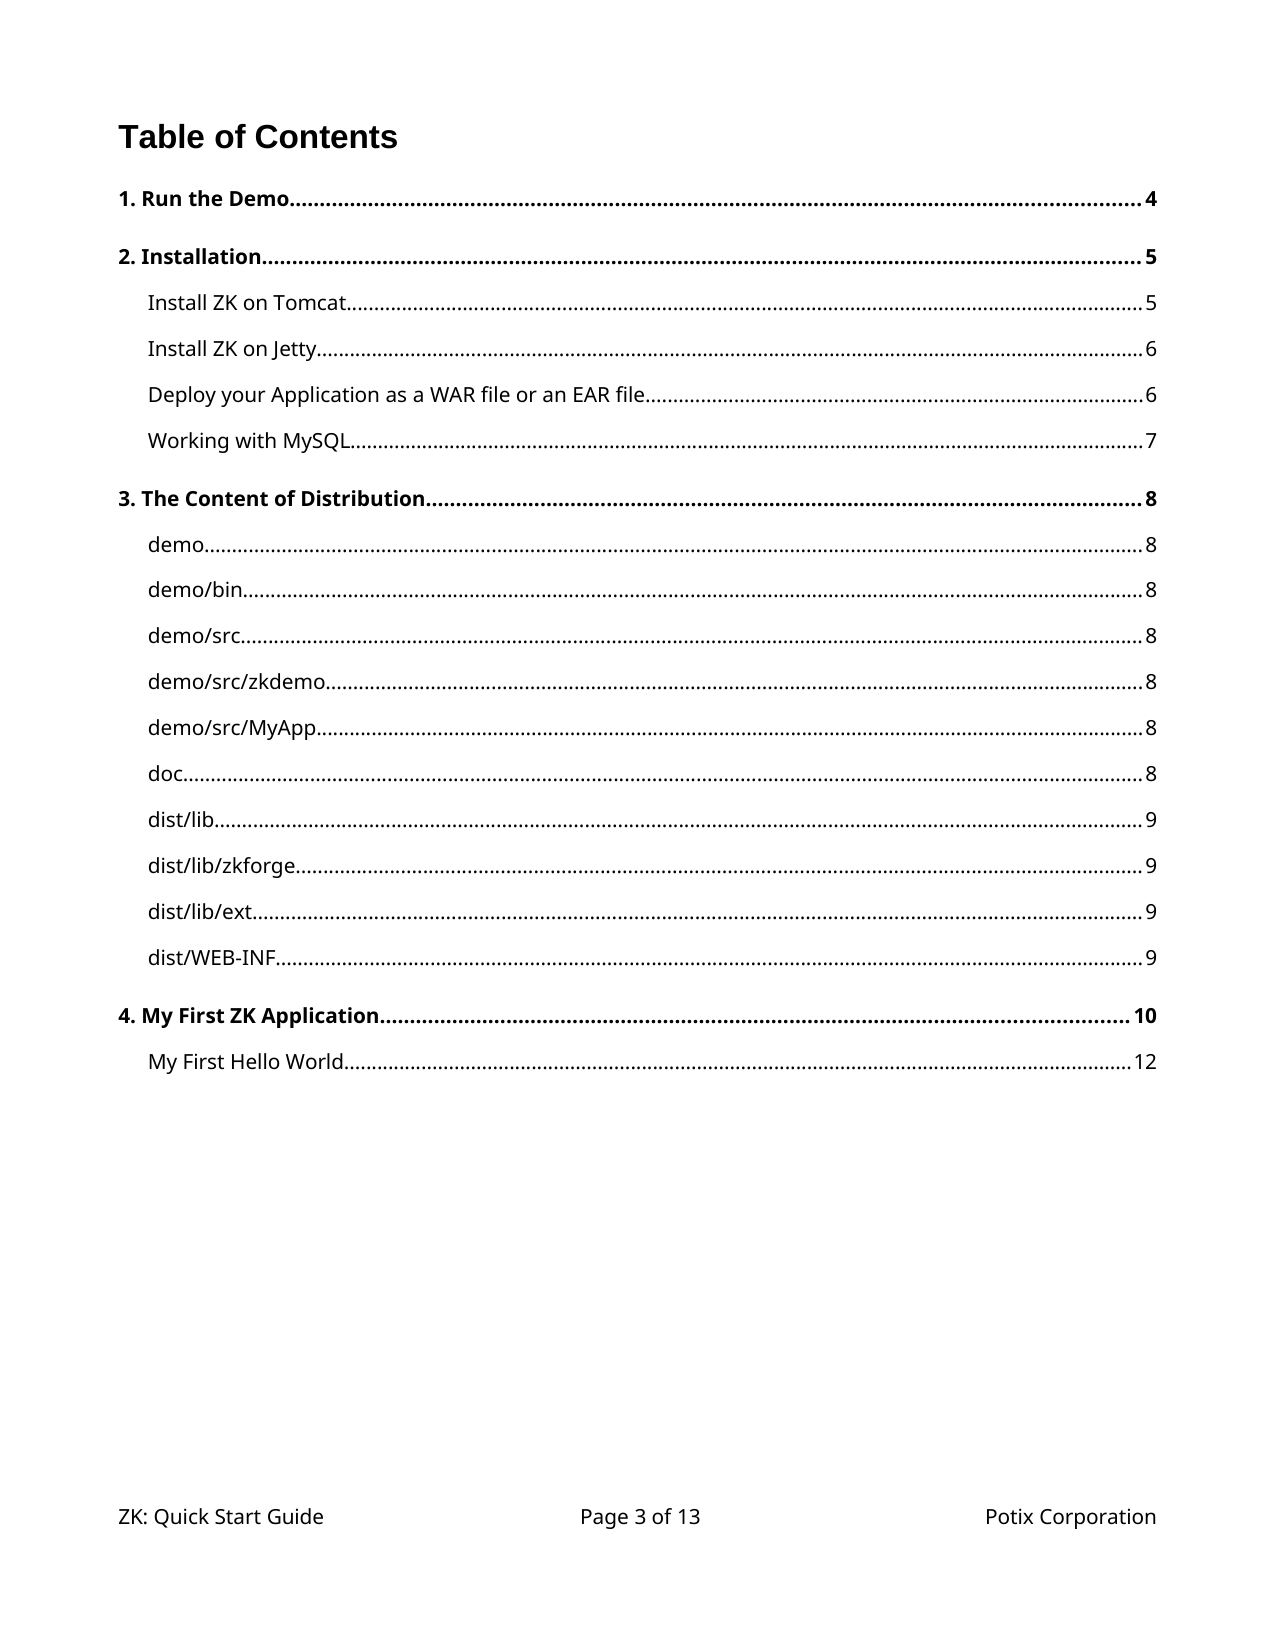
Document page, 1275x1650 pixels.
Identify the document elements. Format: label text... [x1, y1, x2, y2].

text My First Hello World 12 [148, 1047, 1157, 1075]
text Install ZK on Jetty 6 [148, 334, 1157, 362]
text 2. Installation 5 [118, 242, 1157, 271]
text demo 8 [148, 530, 1157, 558]
text demo/src/zkdemo 8 [148, 667, 1157, 696]
text dist/lib/zkforge 9 [148, 851, 1157, 879]
text dist/WEB-INF 9 [148, 943, 1157, 971]
text Working with MySQL 7 [148, 426, 1157, 454]
text Install ZK on Tomcat 5 [148, 288, 1157, 316]
text demo/src/MyApp 8 [148, 713, 1157, 742]
text doc 8 [148, 759, 1157, 788]
text demo/bin 8 [148, 576, 1157, 604]
text 1. Run the Demo 4 [118, 184, 1157, 213]
text Deploy your Application as a WAR file or an EAR file 6 [148, 380, 1157, 408]
text demo/src 8 [148, 622, 1157, 650]
subtitle Table of Contents [118, 118, 1157, 155]
text 3. The Content of Distribution 8 [118, 484, 1157, 512]
text dist/lib 9 [148, 805, 1157, 833]
text 4. My First ZK Application 10 [118, 1001, 1157, 1029]
text dist/lib/ext 9 [148, 897, 1157, 925]
